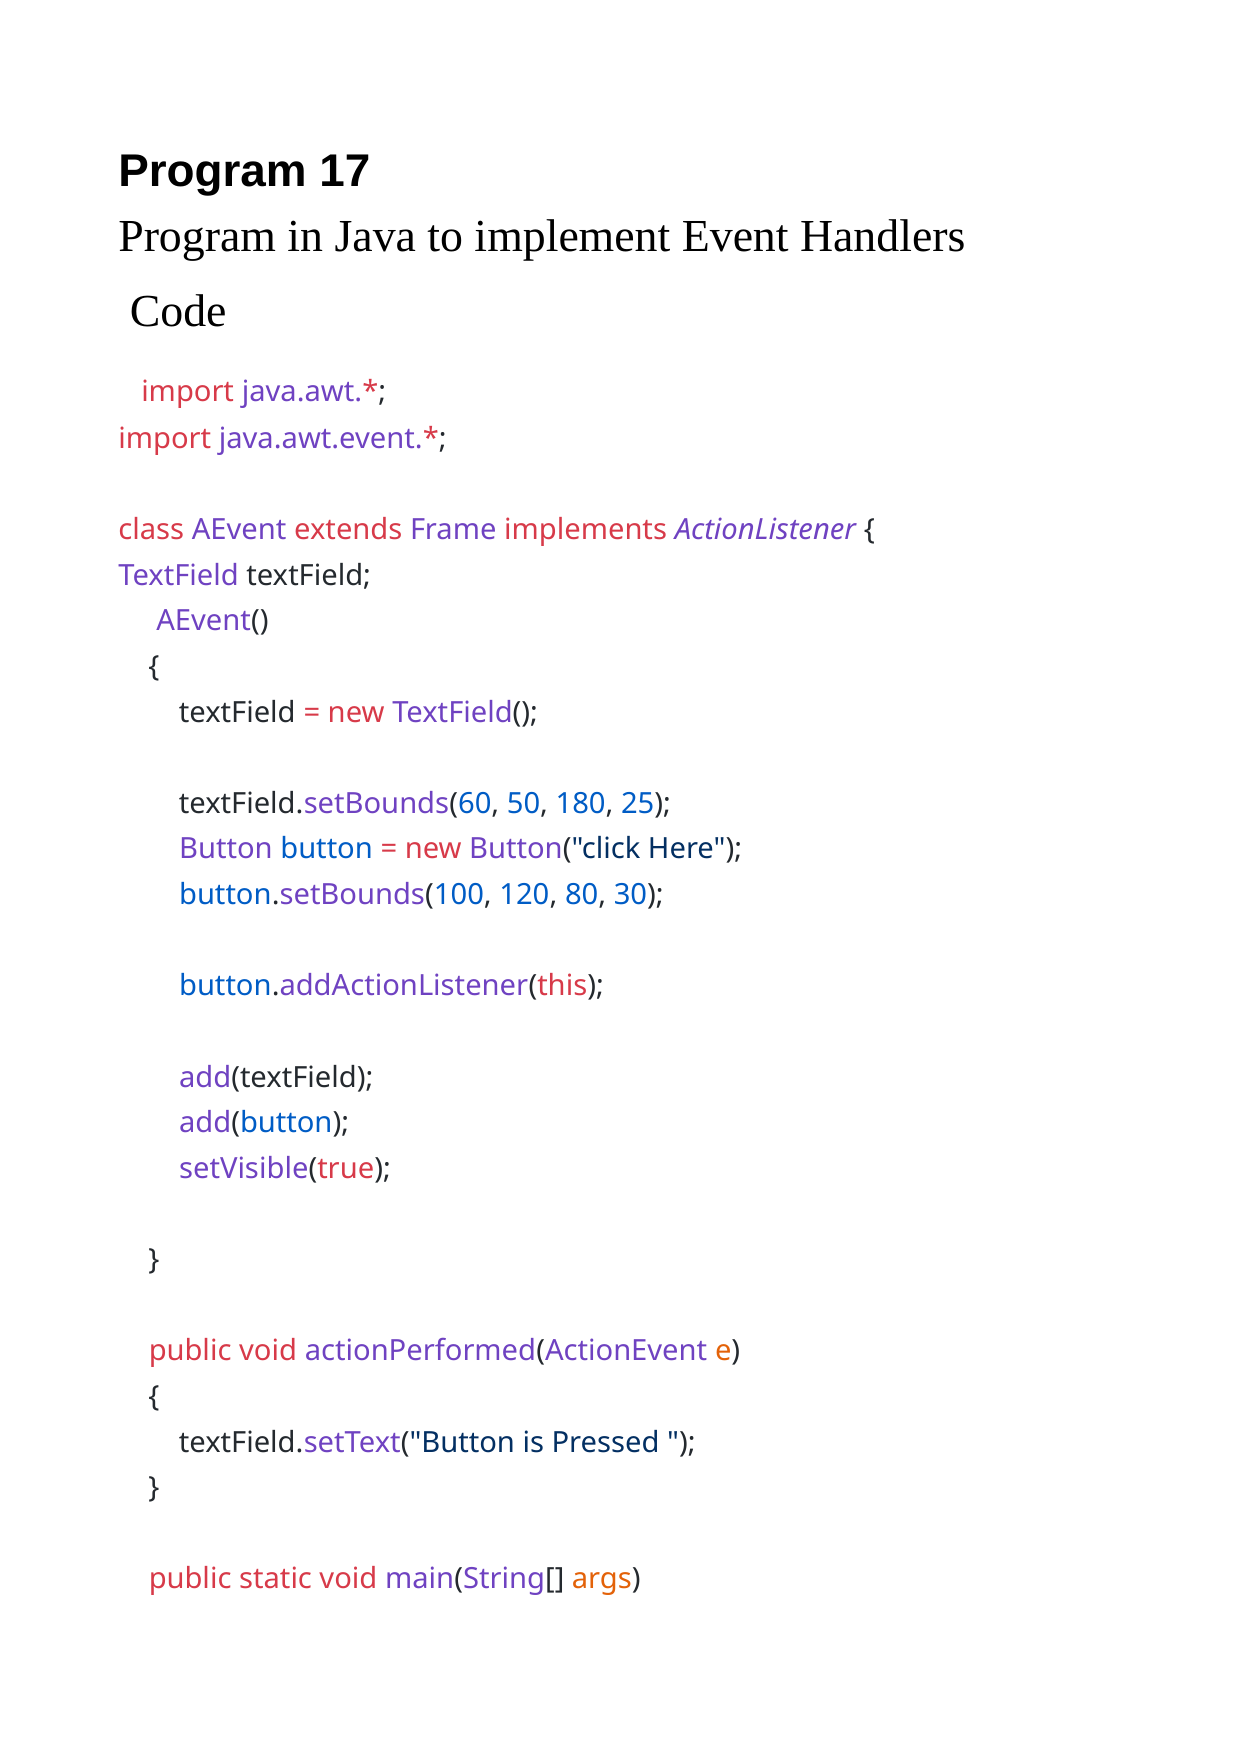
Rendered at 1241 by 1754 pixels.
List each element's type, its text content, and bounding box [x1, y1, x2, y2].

text import java.awt.*; import java.awt.event.*; class AEvent extends Frame implements ActionListener { TextField textField; AEvent() { textField = new TextField(); textField.setBounds(60, 50, 180, 25); Button button = new Button("click Here"); button.setBounds(100, 120, 80, 30); button.addActionListener(this); add(textField); add(button); setVisible(true); } public void actionPerformed(ActionEvent e) { textField.setText("Button is Pressed "); } public static void main(String[] args) [118, 358, 1157, 1597]
text Program in Java to implement Event Handlers [118, 208, 1157, 261]
subtitle Program 17 [118, 143, 1157, 196]
text Code [118, 283, 1157, 336]
